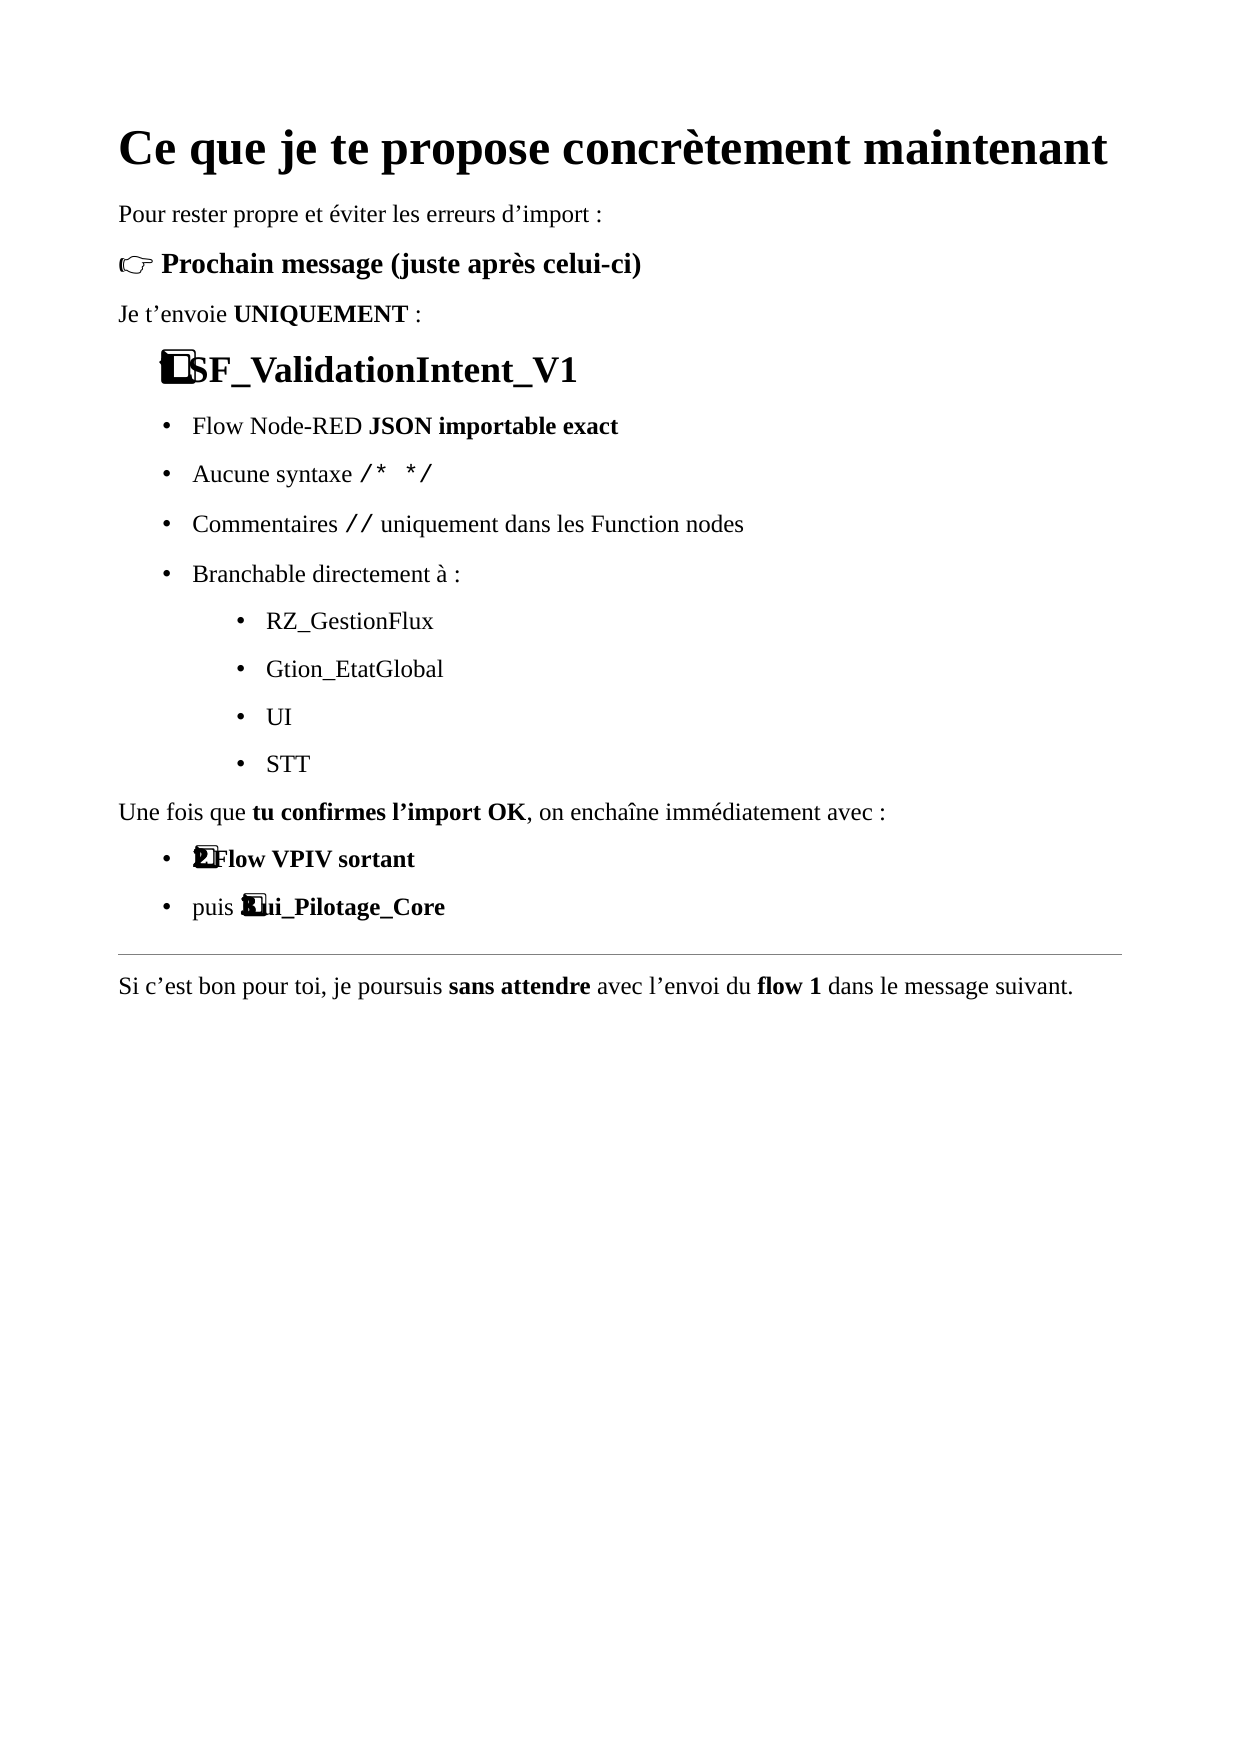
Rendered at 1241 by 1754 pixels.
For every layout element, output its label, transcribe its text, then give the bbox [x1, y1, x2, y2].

list Branchable directement à : [162, 559, 1122, 588]
subtitle ✅ 1️⃣ SF_ValidationIntent_V1 [118, 347, 1122, 390]
list puis 3️⃣ ui_Pilotage_Core [162, 892, 1122, 921]
text Une fois que tu confirmes l’import OK, on enchaîne immédiatement avec : [118, 797, 1122, 826]
text Je t’envoie UNIQUEMENT : [118, 299, 1122, 328]
list STT [236, 749, 1122, 778]
list Aucune syntaxe /* */ [162, 459, 1122, 490]
list 2️⃣ Flow VPIV sortant [162, 844, 1122, 873]
list RZ_GestionFlux [236, 606, 1122, 635]
list Gtion_EtatGlobal [236, 654, 1122, 683]
text Pour rester propre et éviter les erreurs d’import : [118, 199, 1122, 227]
text Si c’est bon pour toi, je poursuis sans attendre avec l’envoi du flow 1 dans le message suivant. [118, 971, 1122, 1000]
subtitle 👉 Prochain message (juste après celui-ci) [118, 246, 1122, 280]
subtitle Ce que je te propose concrètement maintenant [118, 118, 1122, 176]
list Commentaires // uniquement dans les Function nodes [162, 509, 1122, 540]
list UI [236, 702, 1122, 730]
list Flow Node-RED JSON importable exact [162, 411, 1122, 440]
